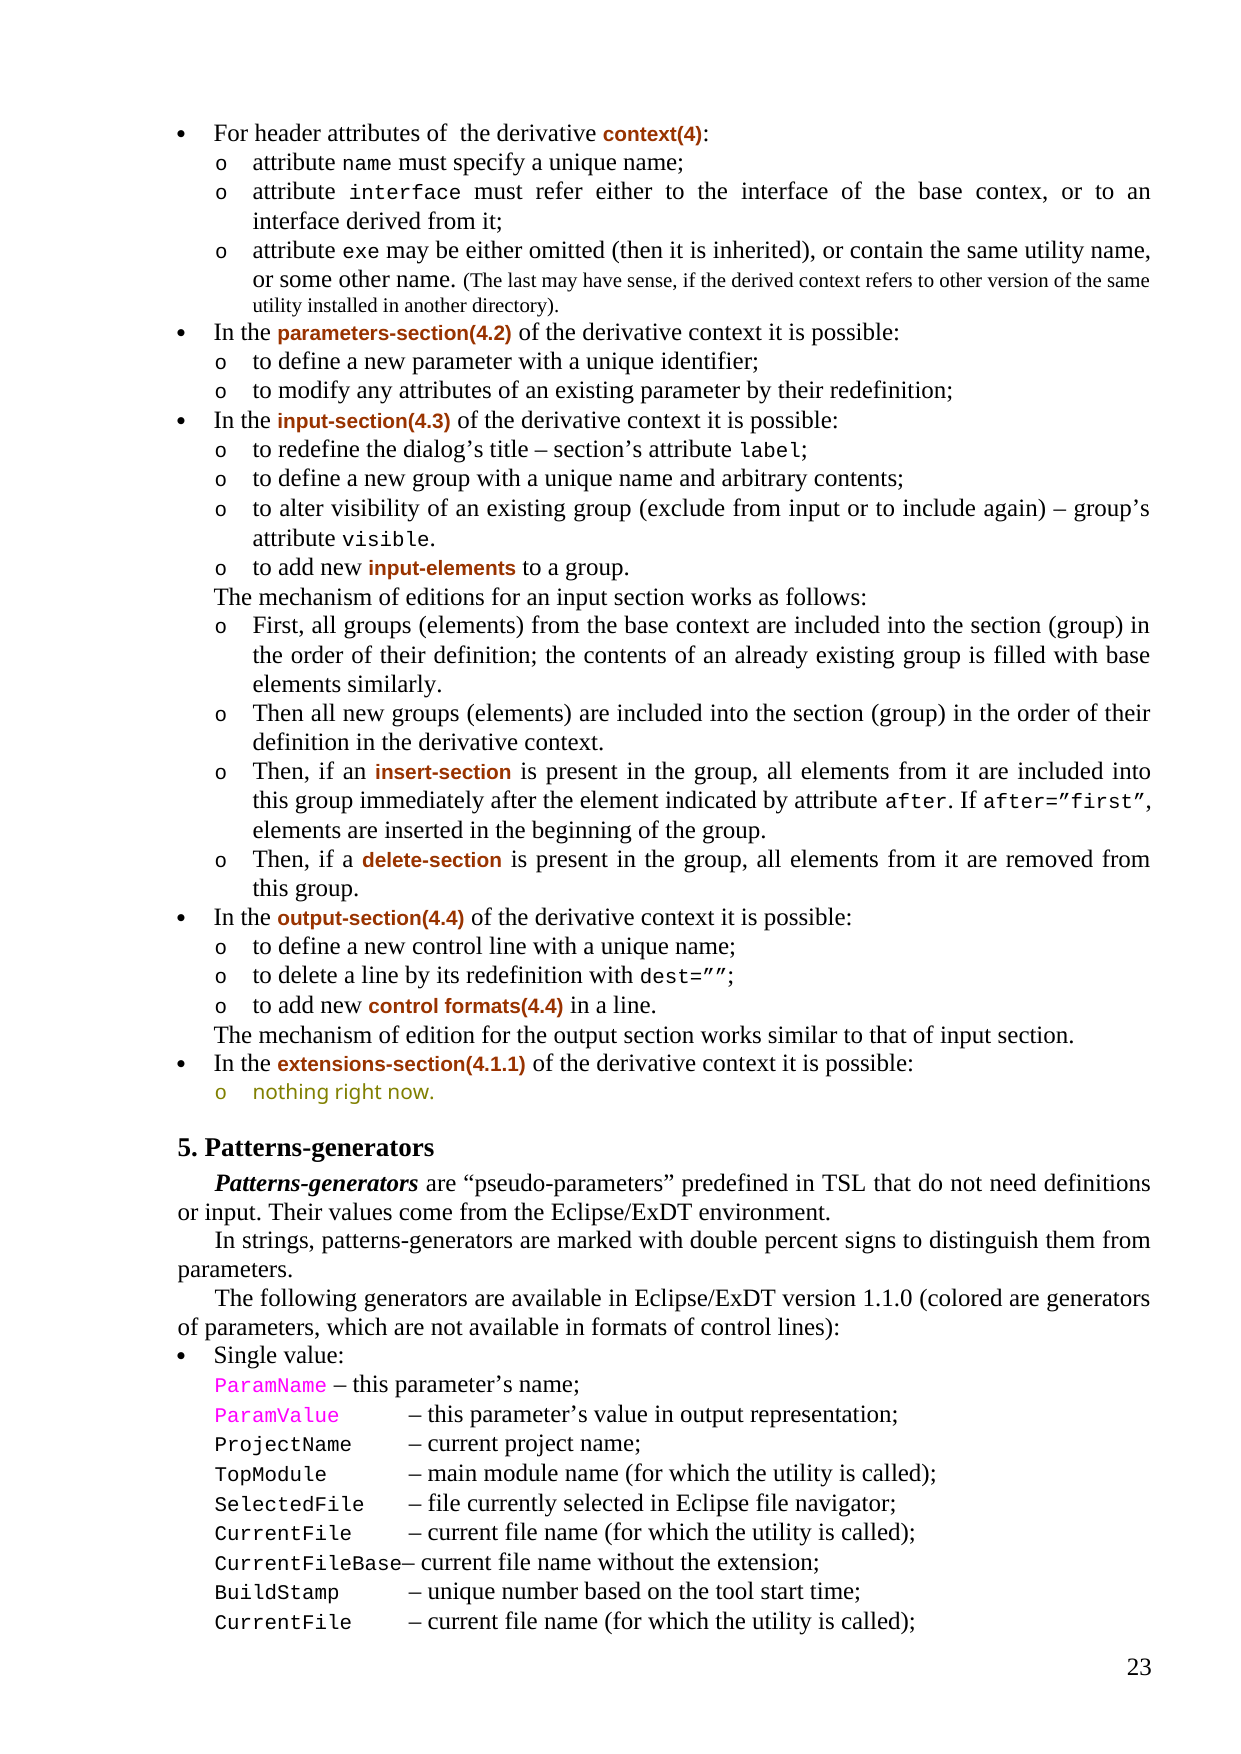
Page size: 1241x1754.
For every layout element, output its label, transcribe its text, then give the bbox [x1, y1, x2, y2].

text In strings, patterns-generators are marked with double percent signs to distinguish them from parameters. [177, 1226, 1152, 1283]
list to add new control formats(4.4) in a line. [214, 990, 1152, 1020]
list to define a new parameter with a unique identifier; [214, 346, 1152, 376]
list Then, if a delete-section is present in the group, all elements from it are removed from this group. [214, 844, 1152, 902]
text The mechanism of editions for an input section works as follows: [213, 582, 1152, 611]
text Patterns-generators are “pseudo-parameters” predefined in TSL that do not need definitions or input. Their values come from the Eclipse/ExDT environment. [177, 1168, 1152, 1226]
text The following generators are available in Eclipse/ExDT version 1.1.0 (colored are generators of parameters, which are not available in formats of control lines): [177, 1283, 1152, 1341]
list For header attributes of the derivative context(4): [177, 118, 1152, 147]
list attribute exe may be either omitted (then it is inherited), or contain the same utility name, or some other name. (The last may have sense, if the derived context refers to other version of the same utility installed in another directory). [215, 235, 1152, 317]
text CurrentFile – current file name (for which the utility is called); [177, 1606, 1152, 1636]
text CurrentFileBase– current file name without the extension; [177, 1547, 1152, 1576]
subtitle 5. Patterns-generators [177, 1131, 1152, 1162]
list In the output-section(4.4) of the derivative context it is possible: [177, 902, 1152, 931]
list to modify any attributes of an existing parameter by their redefinition; [214, 376, 1152, 405]
text BuildStamp – unique number based on the tool start time; [177, 1576, 1152, 1606]
list to alter visibility of an existing group (exclude from input or to include again) – group’s attribute visible. [214, 493, 1152, 552]
list In the input-section(4.3) of the derivative context it is possible: [177, 405, 1152, 434]
list Then, if an insert-section is present in the group, all elements from it are included into this group immediately after the element indicated by attribute after. If after=”first”, elements are inserted in the beginning of the group. [214, 756, 1152, 844]
text The mechanism of edition for the output section works similar to that of input section. [213, 1020, 1152, 1048]
list to add new input-elements to a group. [214, 552, 1152, 582]
list Then all new groups (elements) are included into the section (group) in the order of their definition in the derivative context. [214, 698, 1152, 756]
list In the parameters-section(4.2) of the derivative context it is possible: [177, 317, 1152, 346]
list Single value: [177, 1341, 1152, 1369]
list In the extensions-section(4.1.1) of the derivative context it is possible: [177, 1048, 1152, 1077]
text CurrentFile – current file name (for which the utility is called); [177, 1517, 1152, 1547]
list nothing right now. [214, 1077, 1152, 1106]
list to redefine the dialog’s title – section’s attribute label; [214, 434, 1152, 463]
text ParamValue – this parameter’s value in output representation; [177, 1399, 1152, 1428]
list attribute interface must refer either to the interface of the base contex, or to an interface derived from it; [215, 176, 1152, 235]
list to define a new group with a unique name and arbitrary contents; [214, 463, 1152, 493]
text SelectedFile – file currently selected in Eclipse file navigator; [177, 1488, 1152, 1517]
text ProjectName – current project name; [177, 1428, 1152, 1458]
list attribute name must specify a unique name; [215, 147, 1152, 176]
text TopModule – main module name (for which the utility is called); [177, 1458, 1152, 1488]
list to define a new control line with a unique name; [214, 931, 1152, 961]
list to delete a line by its redefinition with dest=””; [214, 961, 1152, 990]
list First, all groups (elements) from the base context are included into the section (group) in the order of their definition; the contents of an already existing group is filled with base elements similarly. [214, 611, 1152, 698]
text ParamName – this parameter’s name; [177, 1369, 1152, 1399]
